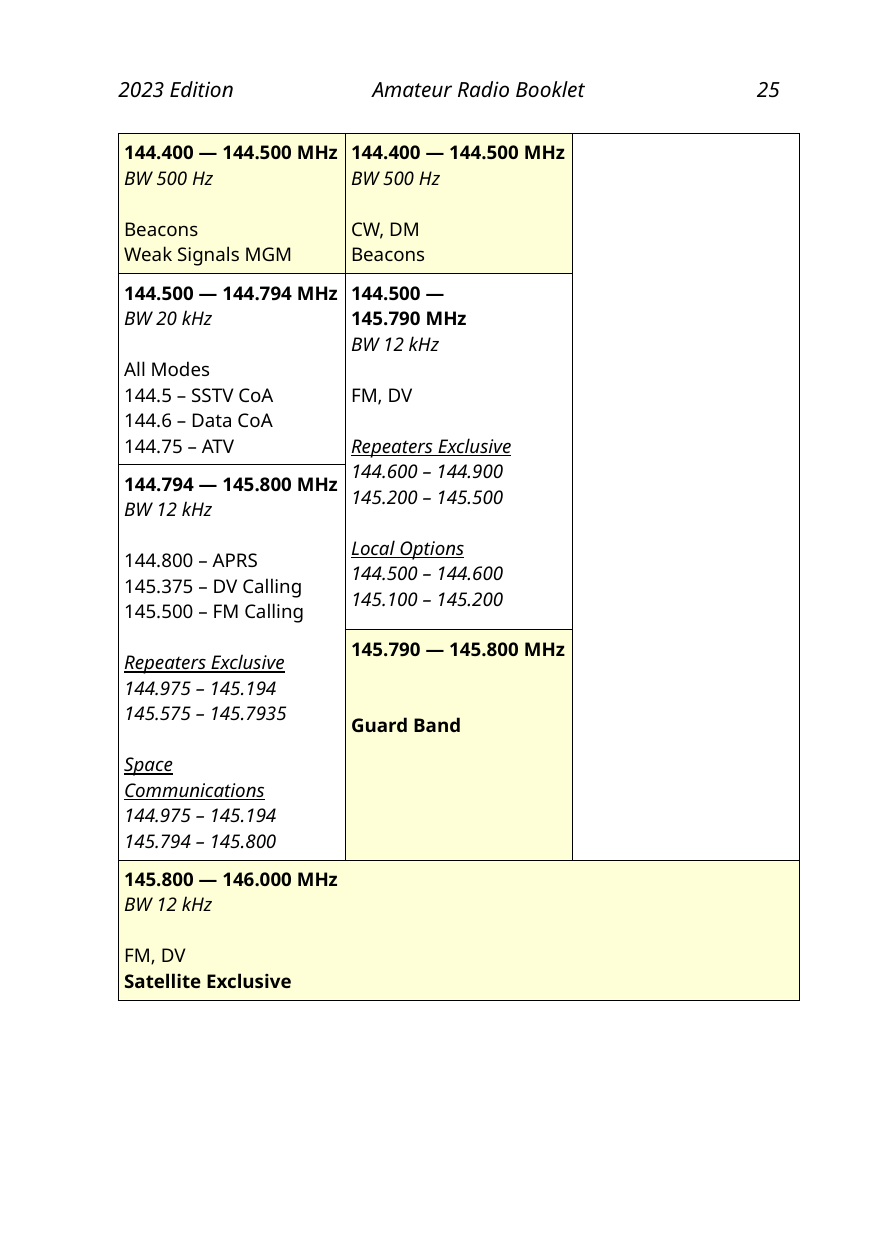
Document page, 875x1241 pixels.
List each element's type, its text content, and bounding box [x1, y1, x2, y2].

table_cell 144.400 — 144.500 MHz BW 500 Hz CW, DM Beacons [346, 134, 572, 273]
table_cell 144.400 — 144.500 MHz BW 500 Hz Beacons Weak Signals MGM [119, 134, 345, 273]
table_cell 144.500 — 144.794 MHz BW 20 kHz All Modes 144.5 – SSTV CoA 144.6 – Data CoA 144.75 – ATV [119, 274, 345, 464]
table_cell 145.800 — 146.000 MHz BW 12 kHz FM, DV Satellite Exclusive [119, 861, 799, 999]
table_cell 144.500 — 145.790 MHz BW 12 kHz FM, DV Repeaters Exclusive 144.600 – 144.900 145.200 – 145.500 Local Options 144.500 – 144.600 145.100 – 145.200 [346, 274, 572, 629]
table_cell 144.794 — 145.800 MHz BW 12 kHz 144.800 – APRS 145.375 – DV Calling 145.500 – FM Calling Repeaters Exclusive 144.975 – 145.194 145.575 – 145.7935 Space Communications 144.975 – 145.194 145.794 – 145.800 [119, 465, 345, 859]
table_cell 145.790 — 145.800 MHz Guard Band [346, 630, 572, 859]
